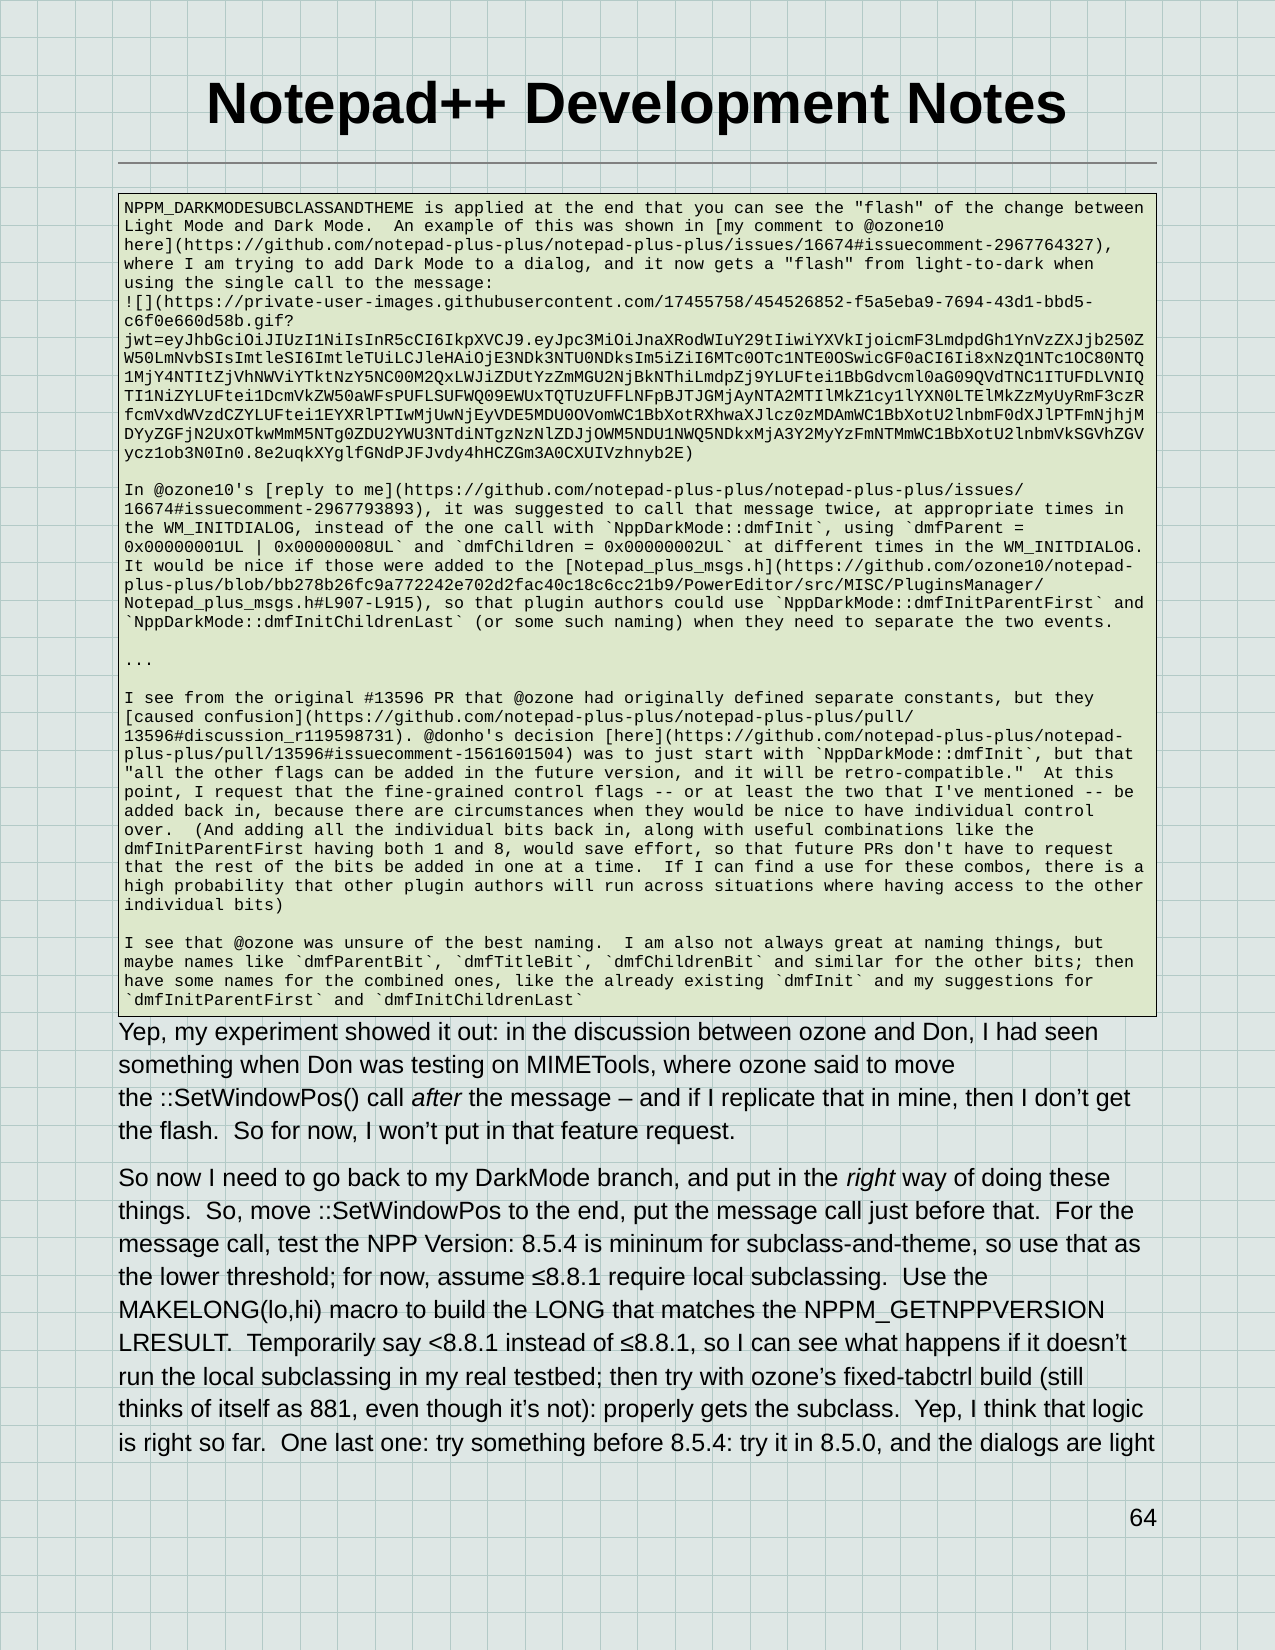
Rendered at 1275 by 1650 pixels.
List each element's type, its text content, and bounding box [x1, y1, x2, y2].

text Yep, my experiment showed it out: in the discussion between ozone and Don, I had seen something when Don was testing on MIMETools, where ozone said to move the ::SetWindowPos() call after the message – and if I replicate that in mine, then I don’t get the flash. So for now, I won’t put in that feature request. [118, 1017, 1157, 1144]
text So now I need to go back to my DarkMode branch, and put in the right way of doing these things. So, move ::SetWindowPos to the end, put the message call just before that. For the message call, test the NPP Version: 8.5.4 is mininum for subclass-and-theme, so use that as the lower threshold; for now, assume ≤8.8.1 require local subclassing. Use the MAKELONG(lo,hi) macro to build the LONG that matches the NPPM_GETNPPVERSION LRESULT. Temporarily say <8.8.1 instead of ≤8.8.1, so I can see what happens if it doesn’t run the local subclassing in my real testbed; then try with ozone’s fixed-tabctrl build (still thinks of itself as 881, even though it’s not): properly gets the subclass. Yep, I think that logic is right so far. One last one: try something before 8.5.4: try it in 8.5.0, and the dialogs are light [118, 1163, 1157, 1456]
table_header NPPM_DARKMODESUBCLASSANDTHEME is applied at the end that you can see the "flash" of the change between Light Mode and Dark Mode. An example of this was shown in [my comment to @ozone10 here](https://github.com/notepad-plus-plus/notepad-plus-plus/issues/16674#issuecomment-2967764327), where I am trying to add Dark Mode to a dialog, and it now gets a "flash" from light-to-dark when using the single call to the message: ![](https://private-user-images.githubusercontent.com/17455758/454526852-f5a5eba9-7694-43d1-bbd5-c6f0e660d58b.gif?jwt=eyJhbGciOiJIUzI1NiIsInR5cCI6IkpXVCJ9.eyJpc3MiOiJnaXRodWIuY29tIiwiYXVkIjoicmF3LmdpdGh1YnVzZXJjb250ZW50LmNvbSIsImtleSI6ImtleTUiLCJleHAiOjE3NDk3NTU0NDksIm5iZiI6MTc0OTc1NTE0OSwicGF0aCI6Ii8xNzQ1NTc1OC80NTQ1MjY4NTItZjVhNWViYTktNzY5NC00M2QxLWJiZDUtYzZmMGU2NjBkNThiLmdpZj9YLUFtei1BbGdvcml0aG09QVdTNC1ITUFDLVNIQTI1NiZYLUFtei1DcmVkZW50aWFsPUFLSUFWQ09EWUxTQTUzUFFLNFpBJTJGMjAyNTA2MTIlMkZ1cy1lYXN0LTElMkZzMyUyRmF3czRfcmVxdWVzdCZYLUFtei1EYXRlPTIwMjUwNjEyVDE5MDU0OVomWC1BbXotRXhwaXJlcz0zMDAmWC1BbXotU2lnbmF0dXJlPTFmNjhjMDYyZGFjN2UxOTkwMmM5NTg0ZDU2YWU3NTdiNTgzNzNlZDJjOWM5NDU1NWQ5NDkxMjA3Y2MyYzFmNTMmWC1BbXotU2lnbmVkSGVhZGVycz1ob3N0In0.8e2uqkXYglfGNdPJFJvdy4hHCZGm3A0CXUIVzhnyb2E) In @ozone10's [reply to me](https://github.com/notepad-plus-plus/notepad-plus-plus/issues/16674#issuecomment-2967793893), it was suggested to call that message twice, at appropriate times in the WM_INITDIALOG, instead of the one call with `NppDarkMode::dmfInit`, using `dmfParent = 0x00000001UL | 0x00000008UL` and `dmfChildren = 0x00000002UL` at different times in the WM_INITDIALOG. It would be nice if those were added to the [Notepad_plus_msgs.h](https://github.com/ozone10/notepad-plus-plus/blob/bb278b26fc9a772242e702d2fac40c18c6cc21b9/PowerEditor/src/MISC/PluginsManager/Notepad_plus_msgs.h#L907-L915), so that plugin authors could use `NppDarkMode::dmfInitParentFirst` and `NppDarkMode::dmfInitChildrenLast` (or some such naming) when they need to separate the two events. ... I see from the original #13596 PR that @ozone had originally defined separate constants, but they [caused confusion](https://github.com/notepad-plus-plus/notepad-plus-plus/pull/13596#discussion_r119598731). @donho's decision [here](https://github.com/notepad-plus-plus/notepad-plus-plus/pull/13596#issuecomment-1561601504) was to just start with `NppDarkMode::dmfInit`, but that "all the other flags can be added in the future version, and it will be retro-compatible." At this point, I request that the fine-grained control flags -- or at least the two that I've mentioned -- be added back in, because there are circumstances when they would be nice to have individual control over. (And adding all the individual bits back in, along with useful combinations like the dmfInitParentFirst having both 1 and 8, would save effort, so that future PRs don't have to request that the rest of the bits be added in one at a time. If I can find a use for these combos, there is a high probability that other plugin authors will run across situations where having access to the other individual bits) I see that @ozone was unsure of the best naming. I am also not always great at naming things, but maybe names like `dmfParentBit`, `dmfTitleBit`, `dmfChildrenBit` and similar for the other bits; then have some names for the combined ones, like the already existing `dmfInit` and my suggestions for `dmfInitParentFirst` and `dmfInitChildrenLast` [119, 194, 1156, 1016]
